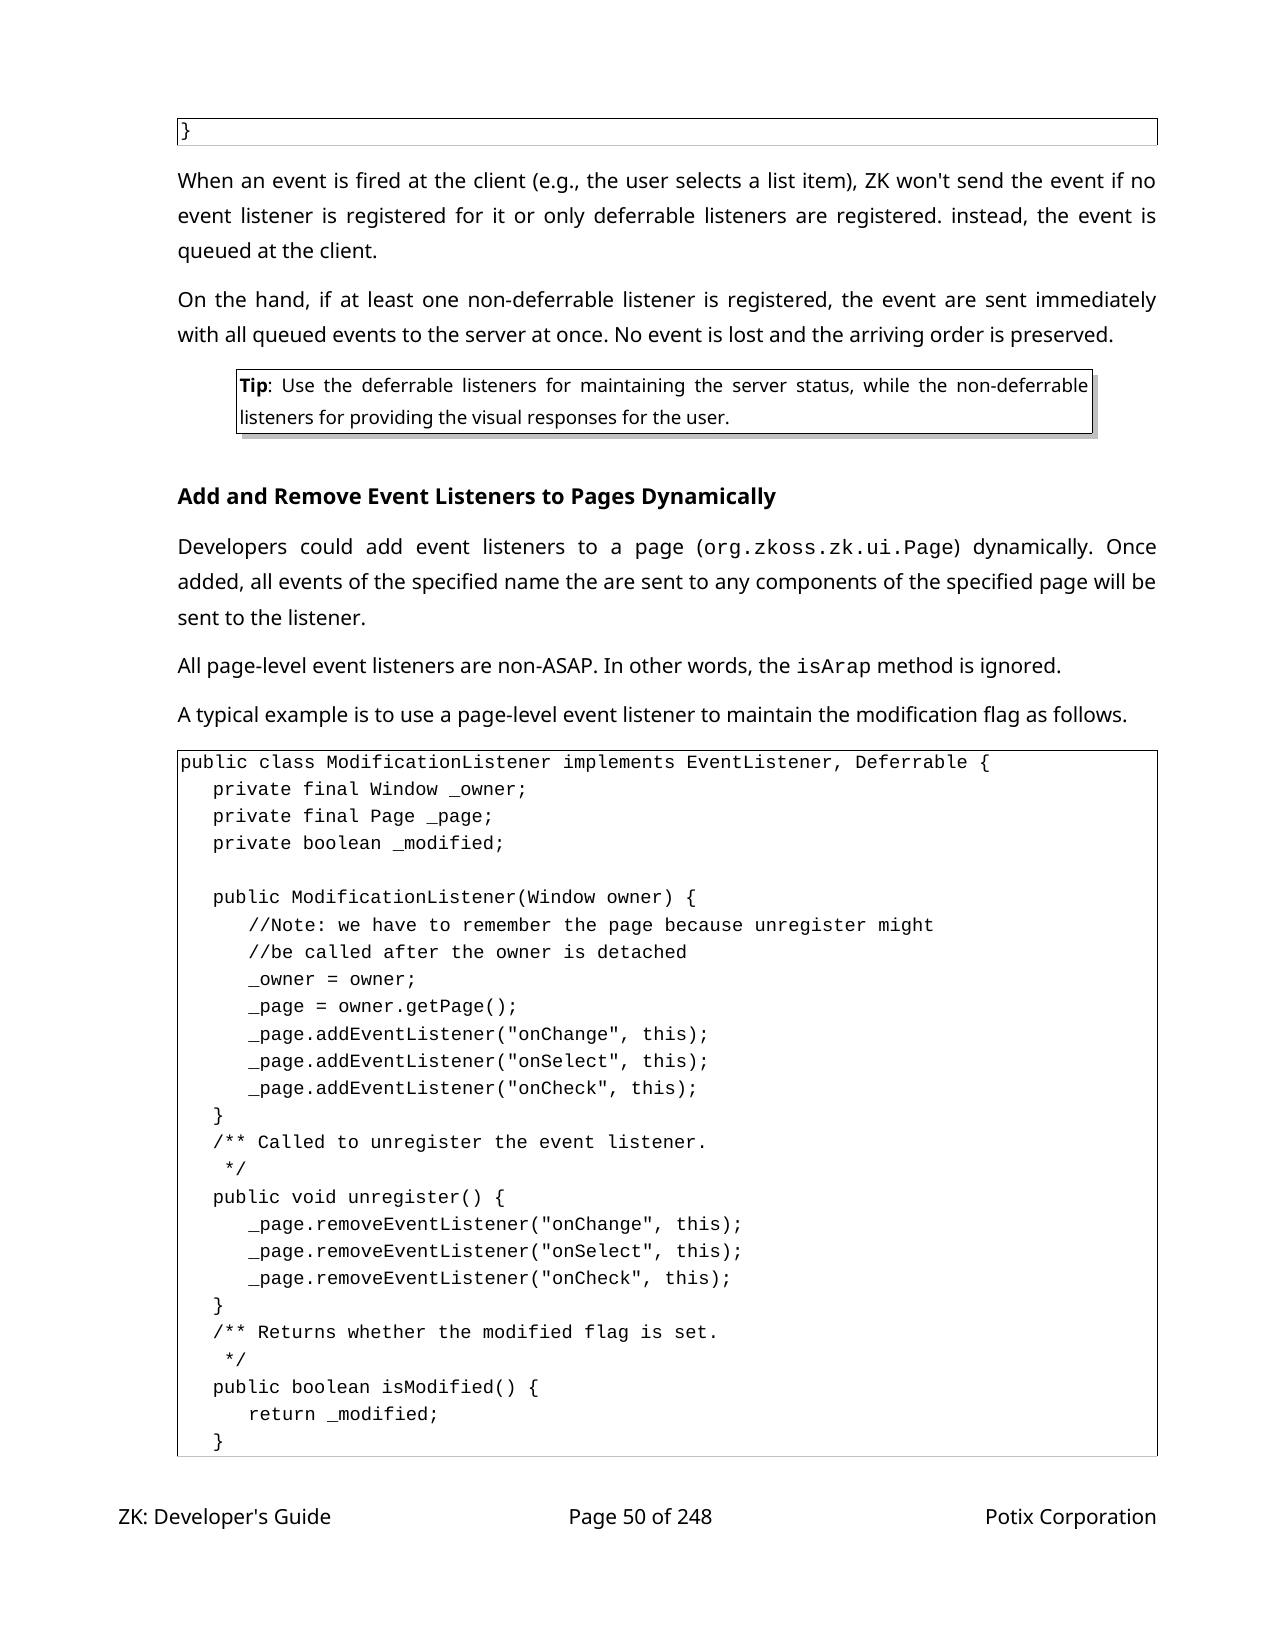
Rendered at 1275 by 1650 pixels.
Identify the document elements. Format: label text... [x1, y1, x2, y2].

text private boolean _modified; [178, 831, 1157, 855]
text _page = owner.getPage(); [178, 994, 1157, 1018]
text /** Called to unregister the event listener. [178, 1130, 1157, 1154]
text public boolean isModified() { [178, 1375, 1157, 1399]
text Tip: Use the deferrable listeners for maintaining the server status, while the non-deferrable listeners for providing the visual responses for the user. [237, 370, 1092, 433]
text All page-level event listeners are non-ASAP. In other words, the isArap method is ignored. [177, 651, 1157, 680]
text public void unregister() { [178, 1184, 1157, 1209]
text } [178, 119, 1157, 145]
subtitle Add and Remove Event Listeners to Pages Dynamically [177, 481, 1157, 511]
text _page.addEventListener("onSelect", this); [178, 1048, 1157, 1073]
text */ [178, 1157, 1157, 1182]
text On the hand, if at least one non-deferrable listener is registered, the event are sent immediately with all queued events to the server at once. No event is lost and the arriving order is preserved. [177, 285, 1157, 349]
text //Note: we have to remember the page because unregister might [178, 913, 1157, 937]
text _page.addEventListener("onChange", this); [178, 1021, 1157, 1046]
text public class ModificationListener implements EventListener, Deferrable { [178, 751, 1157, 774]
text /** Returns whether the modified flag is set. [178, 1320, 1157, 1345]
text _owner = owner; [178, 967, 1157, 991]
text } [178, 1293, 1157, 1317]
text _page.addEventListener("onCheck", this); [178, 1076, 1157, 1100]
text When an event is fired at the client (e.g., the user selects a list item), ZK won't send the event if no event listener is registered for it or only deferrable listeners are registered. instead, the event is queued at the client. [177, 166, 1157, 265]
text return _modified; [178, 1402, 1157, 1426]
text A typical example is to use a page-level event listener to maintain the modification flag as follows. [177, 701, 1157, 729]
text private final Window _owner; [178, 777, 1157, 801]
text _page.removeEventListener("onCheck", this); [178, 1266, 1157, 1290]
text //be called after the owner is detached [178, 940, 1157, 964]
text */ [178, 1348, 1157, 1372]
text private final Page _page; [178, 804, 1157, 828]
text Developers could add event listeners to a page (org.zkoss.zk.ui.Page) dynamically. Once added, all events of the specified name the are sent to any components of the specified page will be sent to the listener. [177, 532, 1157, 631]
text public ModificationListener(Window owner) { [178, 885, 1157, 910]
text _page.removeEventListener("onChange", this); [178, 1212, 1157, 1236]
text _page.removeEventListener("onSelect", this); [178, 1239, 1157, 1263]
text } [178, 1429, 1157, 1456]
text } [178, 1103, 1157, 1127]
